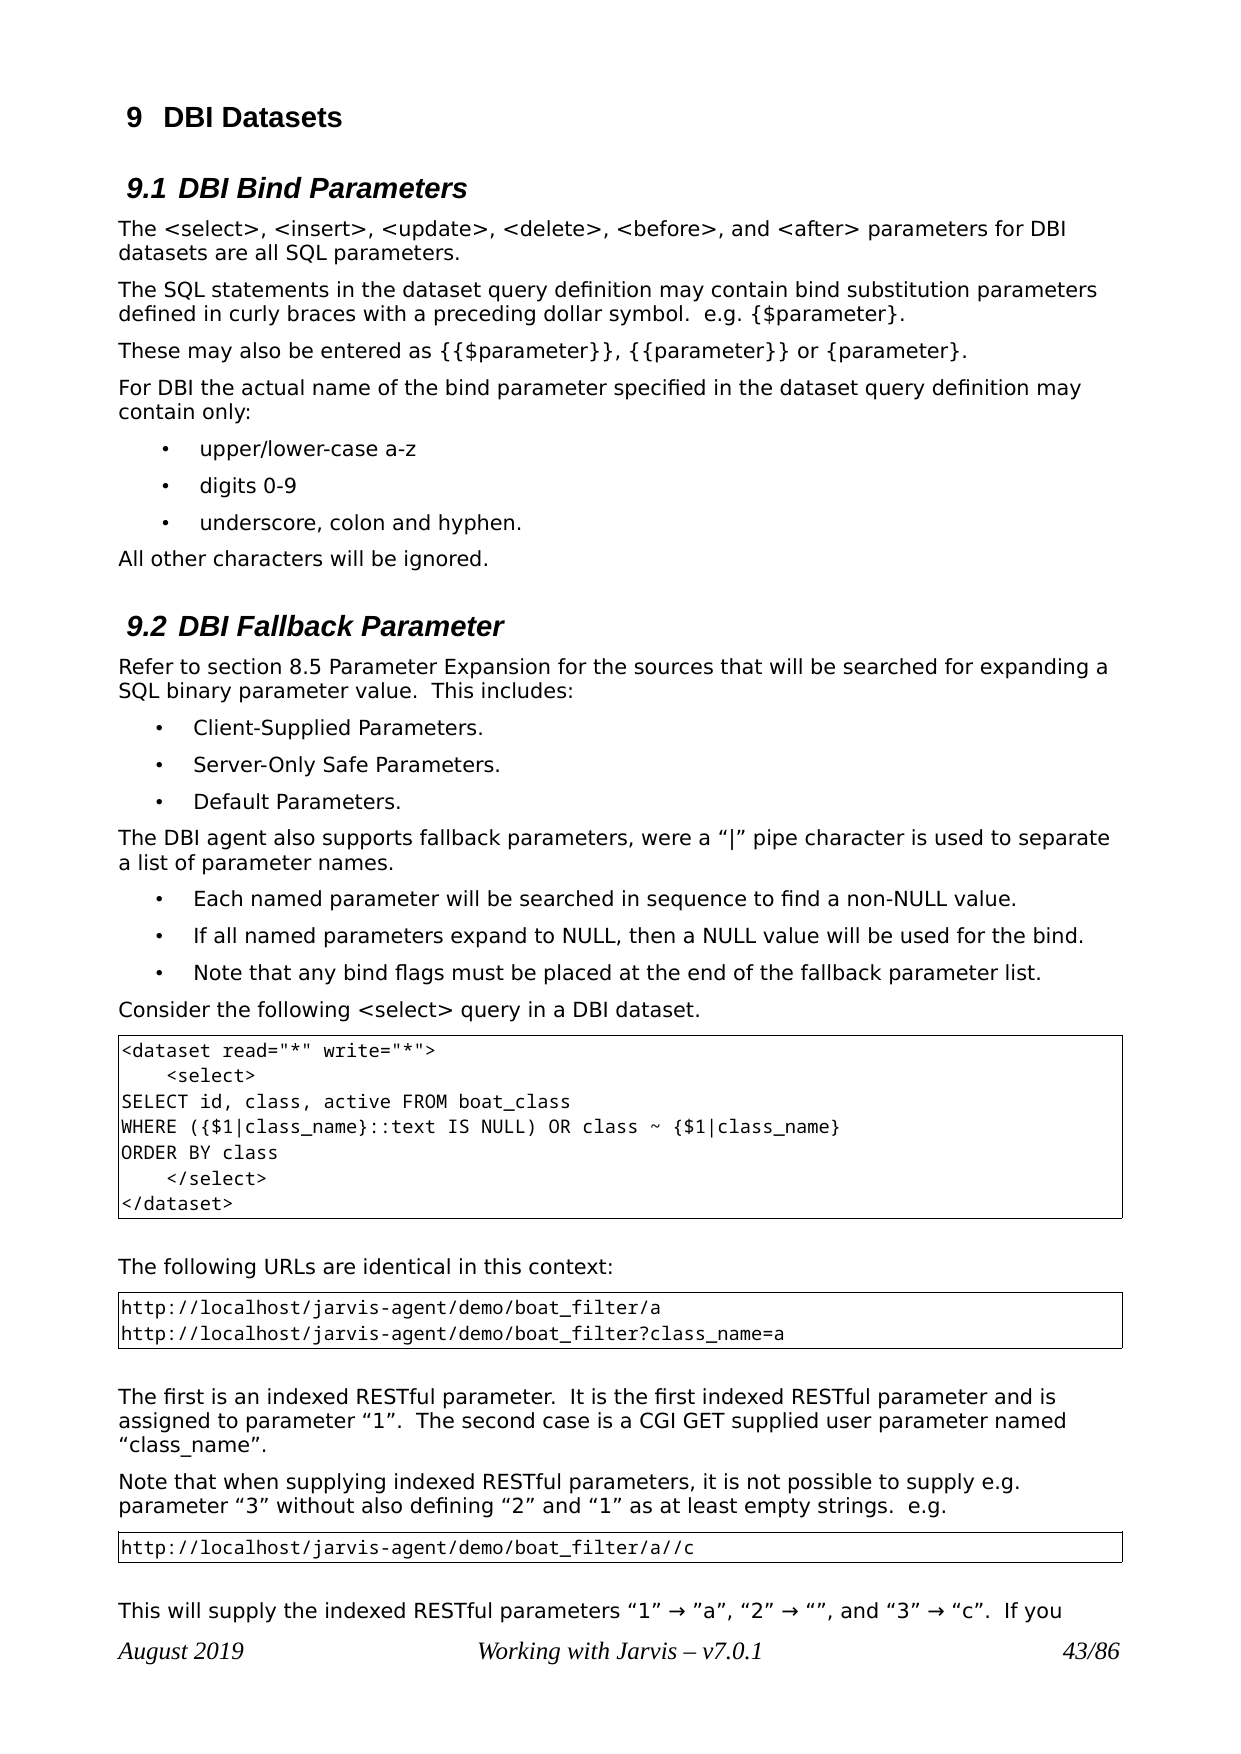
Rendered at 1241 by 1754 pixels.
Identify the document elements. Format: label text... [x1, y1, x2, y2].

list If all named parameters expand to NULL, then a NULL value will be used for the bind. [156, 924, 1122, 948]
text Note that when supplying indexed RESTful parameters, it is not possible to supply e.g. parameter “3” without also defining “2” and “1” as at least empty strings. e.g. [118, 1470, 1122, 1519]
text WHERE ({$1|class_name}::text IS NULL) OR class ~ {$1|class_name} [119, 1111, 1122, 1137]
text All other characters will be ignored. [118, 547, 1122, 572]
list upper/lower-case a-z [162, 437, 1122, 461]
text Consider the following <select> query in a DBI dataset. [118, 998, 1122, 1022]
text The SQL statements in the dataset query definition may contain bind substitution parameters defined in curly braces with a preceding dollar symbol. e.g. {$parameter}. [118, 278, 1122, 327]
text For DBI the actual name of the bind parameter specified in the dataset query definition may contain only: [118, 376, 1122, 424]
list Each named parameter will be searched in sequence to find a non-NULL value. [156, 887, 1122, 912]
text ORDER BY class [119, 1137, 1122, 1162]
subtitle DBI Fallback Parameter [118, 609, 1122, 643]
text The first is an indexed RESTful parameter. It is the first indexed RESTful parameter and is assigned to parameter “1”. The second case is a CGI GET supplied user parameter named “class_name”. [118, 1385, 1122, 1458]
text <dataset read="*" write="*"> [119, 1036, 1122, 1060]
text http://localhost/jarvis-agent/demo/boat_filter/a [119, 1293, 1122, 1317]
list Server-Only Safe Parameters. [156, 753, 1122, 777]
text These may also be entered as {{$parameter}}, {{parameter}} or {parameter}. [118, 339, 1122, 363]
subtitle DBI Bind Parameters [118, 171, 1122, 204]
text </select> [119, 1162, 1122, 1188]
list Note that any bind flags must be placed at the end of the fallback parameter list. [156, 961, 1122, 985]
text This will supply the indexed RESTful parameters “1” → ”a”, “2” → “”, and “3” → “c”. If you [118, 1599, 1122, 1623]
list Default Parameters. [156, 790, 1122, 814]
text The DBI agent also supports fallback parameters, were a “|” pipe character is used to separate a list of parameter names. [118, 826, 1122, 875]
list Client-Supplied Parameters. [156, 716, 1122, 740]
text http://localhost/jarvis-agent/demo/boat_filter?class_name=a [119, 1317, 1122, 1348]
text Refer to section 8.5 Parameter Expansion for the sources that will be searched for expanding a SQL binary parameter value. This includes: [118, 655, 1122, 704]
text The <select>, <insert>, <update>, <delete>, <before>, and <after> parameters for DBI datasets are all SQL parameters. [118, 217, 1122, 266]
list underscore, colon and hyphen. [162, 511, 1122, 535]
list digits 0-9 [162, 474, 1122, 498]
text http://localhost/jarvis-agent/demo/boat_filter/a//c [119, 1533, 1122, 1562]
text The following URLs are identical in this context: [118, 1255, 1122, 1279]
subtitle DBI Datasets [118, 100, 1122, 133]
text SELECT id, class, active FROM boat_class [119, 1086, 1122, 1111]
text <select> [119, 1060, 1122, 1086]
text </dataset> [119, 1188, 1122, 1218]
